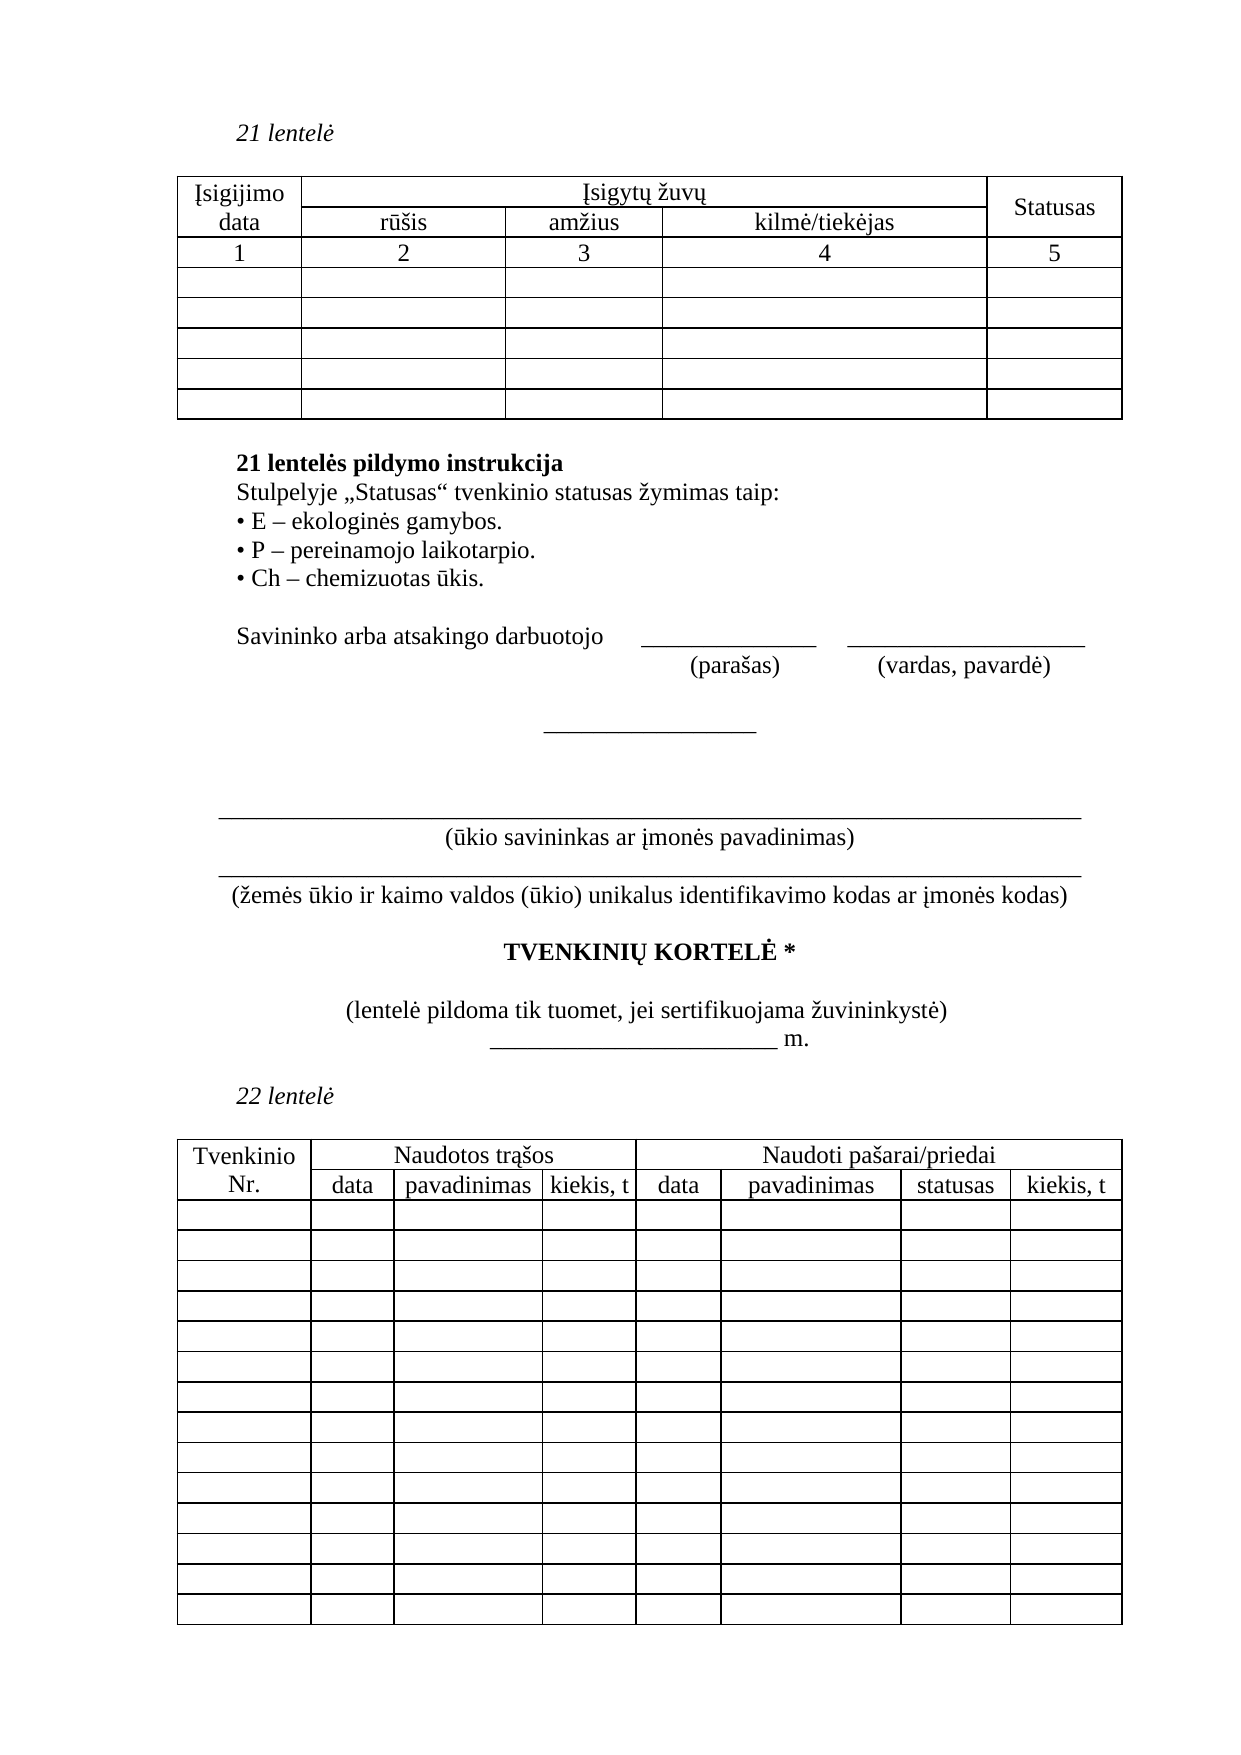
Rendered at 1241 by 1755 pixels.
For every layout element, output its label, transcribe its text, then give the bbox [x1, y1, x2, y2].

table_cell 2 [302, 238, 505, 267]
table_cell [1011, 1443, 1121, 1472]
text 22 lentelė [177, 1081, 1122, 1110]
text _________________ [177, 707, 1122, 736]
text 21 lentelė [177, 118, 1122, 147]
table_cell [312, 1413, 393, 1442]
table_cell [1011, 1473, 1121, 1502]
table_cell [178, 359, 301, 388]
table_cell [1011, 1322, 1121, 1351]
table_cell [722, 1352, 900, 1381]
table_cell [902, 1534, 1010, 1563]
table_cell [506, 390, 662, 418]
table_cell [543, 1231, 635, 1260]
table_cell [663, 359, 986, 388]
table_cell [395, 1261, 542, 1290]
text Savininko arba atsakingo darbuotojo ______________ ___________________ [177, 621, 1122, 650]
table_cell [395, 1504, 542, 1532]
table_cell [1011, 1565, 1121, 1593]
table_cell [722, 1201, 900, 1229]
table_cell 3 [506, 238, 662, 267]
table_cell [543, 1565, 635, 1593]
table_cell kiekis, t [543, 1170, 635, 1199]
table_cell [543, 1322, 635, 1351]
table_cell [1011, 1383, 1121, 1411]
table_cell [178, 1261, 310, 1290]
table_cell [506, 268, 662, 297]
table_cell [506, 298, 662, 327]
text (ūkio savininkas ar įmonės pavadinimas) [177, 822, 1122, 851]
table_cell [312, 1473, 393, 1502]
table_cell [395, 1322, 542, 1351]
table_cell [178, 329, 301, 357]
table_cell [902, 1565, 1010, 1593]
table_cell [722, 1443, 900, 1472]
table_cell [1011, 1292, 1121, 1320]
table_cell [312, 1504, 393, 1532]
table_cell pavadinimas [722, 1170, 900, 1199]
table_cell [543, 1352, 635, 1381]
text • P – pereinamojo laikotarpio. [177, 535, 1122, 563]
table_header Naudotos trąšos [312, 1140, 635, 1169]
table_cell [312, 1201, 393, 1229]
table_cell [1011, 1231, 1121, 1260]
table_cell [663, 390, 986, 418]
table_cell [902, 1383, 1010, 1411]
table_cell [722, 1383, 900, 1411]
table_cell [302, 359, 505, 388]
table_cell [395, 1595, 542, 1623]
table_cell [312, 1383, 393, 1411]
table_cell [988, 329, 1121, 357]
table_cell [637, 1504, 720, 1532]
text (žemės ūkio ir kaimo valdos (ūkio) unikalus identifikavimo kodas ar įmonės kodas) [177, 880, 1122, 908]
table_cell [178, 1231, 310, 1260]
table_cell [988, 390, 1121, 418]
table_cell [178, 1534, 310, 1563]
table_cell [722, 1504, 900, 1532]
table_cell data [637, 1170, 720, 1199]
table_cell [395, 1534, 542, 1563]
table_cell [902, 1443, 1010, 1472]
table_cell [178, 298, 301, 327]
table_header Tvenkinio Nr. [178, 1140, 310, 1199]
table_cell [1011, 1201, 1121, 1229]
table_cell [506, 359, 662, 388]
table_cell statusas [902, 1170, 1010, 1199]
table_header Įsigytų žuvų [302, 177, 986, 206]
table_cell [302, 268, 505, 297]
table_cell [637, 1565, 720, 1593]
text Stulpelyje „Statusas“ tvenkinio statusas žymimas taip: [177, 477, 1122, 506]
table_cell [637, 1292, 720, 1320]
text (parašas) (vardas, pavardė) [177, 650, 1122, 678]
table_cell [178, 1292, 310, 1320]
table_cell [722, 1595, 900, 1623]
table_cell [395, 1565, 542, 1593]
table_cell [395, 1201, 542, 1229]
table_cell 4 [663, 238, 986, 267]
table_cell [543, 1595, 635, 1623]
table_cell pavadinimas [395, 1170, 542, 1199]
table_cell [902, 1292, 1010, 1320]
table_header Įsigijimo data [178, 177, 301, 236]
table_cell [178, 1201, 310, 1229]
text _______________________ m. [177, 1023, 1122, 1052]
table_cell [988, 359, 1121, 388]
table_cell [902, 1504, 1010, 1532]
table_cell amžius [506, 208, 662, 236]
table_cell [1011, 1261, 1121, 1290]
text _____________________________________________________________________ [177, 793, 1122, 822]
table_cell [988, 268, 1121, 297]
table_cell [543, 1261, 635, 1290]
table_cell [722, 1473, 900, 1502]
table_cell [722, 1413, 900, 1442]
table_cell [312, 1292, 393, 1320]
table_cell kilmė/tiekėjas [663, 208, 986, 236]
table_cell [395, 1413, 542, 1442]
table_cell [637, 1534, 720, 1563]
table_cell [543, 1504, 635, 1532]
table_cell [1011, 1504, 1121, 1532]
table_cell [543, 1443, 635, 1472]
table_cell [722, 1534, 900, 1563]
table_cell [637, 1413, 720, 1442]
table_cell [902, 1322, 1010, 1351]
text TVENKINIŲ KORTELĖ * [177, 937, 1122, 966]
table_cell [902, 1595, 1010, 1623]
table_cell [637, 1473, 720, 1502]
table_cell [637, 1201, 720, 1229]
table_cell [543, 1534, 635, 1563]
table_cell [722, 1292, 900, 1320]
table_cell [663, 268, 986, 297]
table_cell [722, 1565, 900, 1593]
table_cell [178, 1352, 310, 1381]
table_cell [1011, 1352, 1121, 1381]
table_cell [902, 1352, 1010, 1381]
table_cell [312, 1534, 393, 1563]
table_cell [637, 1352, 720, 1381]
table_cell [178, 390, 301, 418]
table_cell [637, 1383, 720, 1411]
text • E – ekologinės gamybos. [177, 506, 1122, 535]
table_cell [543, 1383, 635, 1411]
table_cell rūšis [302, 208, 505, 236]
table_cell [395, 1473, 542, 1502]
table_cell [722, 1231, 900, 1260]
table_cell [395, 1383, 542, 1411]
table_cell [395, 1352, 542, 1381]
table_cell [543, 1413, 635, 1442]
table_cell 1 [178, 238, 301, 267]
table_cell [312, 1261, 393, 1290]
table_cell [178, 268, 301, 297]
table_cell [312, 1352, 393, 1381]
table_cell [543, 1473, 635, 1502]
table_cell [178, 1443, 310, 1472]
table_cell [178, 1473, 310, 1502]
table_cell [1011, 1534, 1121, 1563]
table_cell [312, 1595, 393, 1623]
table_cell [302, 298, 505, 327]
table_cell data [312, 1170, 393, 1199]
table_cell [312, 1231, 393, 1260]
table_cell [178, 1413, 310, 1442]
text _____________________________________________________________________ [177, 851, 1122, 880]
table_cell [506, 329, 662, 357]
table_cell [178, 1565, 310, 1593]
table_cell [663, 329, 986, 357]
table_cell 5 [988, 238, 1121, 267]
table_cell [1011, 1413, 1121, 1442]
table_cell [1011, 1595, 1121, 1623]
table_header Naudoti pašarai/priedai [637, 1140, 1121, 1169]
table_cell [312, 1322, 393, 1351]
table_cell [902, 1201, 1010, 1229]
table_cell [543, 1201, 635, 1229]
table_cell [395, 1443, 542, 1472]
table_cell [395, 1231, 542, 1260]
table_cell kiekis, t [1011, 1170, 1121, 1199]
table_cell [302, 390, 505, 418]
table_cell [722, 1322, 900, 1351]
table_cell [312, 1565, 393, 1593]
table_cell [637, 1322, 720, 1351]
table_cell [312, 1443, 393, 1472]
table_cell [663, 298, 986, 327]
table_cell [902, 1231, 1010, 1260]
table_header Statusas [988, 177, 1121, 236]
table_cell [902, 1261, 1010, 1290]
table_cell [302, 329, 505, 357]
table_cell [178, 1383, 310, 1411]
text 21 lentelės pildymo instrukcija [177, 448, 1122, 477]
table_cell [988, 298, 1121, 327]
table_cell [178, 1595, 310, 1623]
table_cell [178, 1504, 310, 1532]
text • Ch – chemizuotas ūkis. [177, 563, 1122, 592]
table_cell [902, 1473, 1010, 1502]
text (lentelė pildoma tik tuomet, jei sertifikuojama žuvininkystė) [177, 995, 1122, 1023]
table_cell [395, 1292, 542, 1320]
table_cell [637, 1261, 720, 1290]
table_cell [637, 1443, 720, 1472]
table_cell [178, 1322, 310, 1351]
table_cell [902, 1413, 1010, 1442]
table_cell [637, 1595, 720, 1623]
table_cell [543, 1292, 635, 1320]
table_cell [637, 1231, 720, 1260]
table_cell [722, 1261, 900, 1290]
